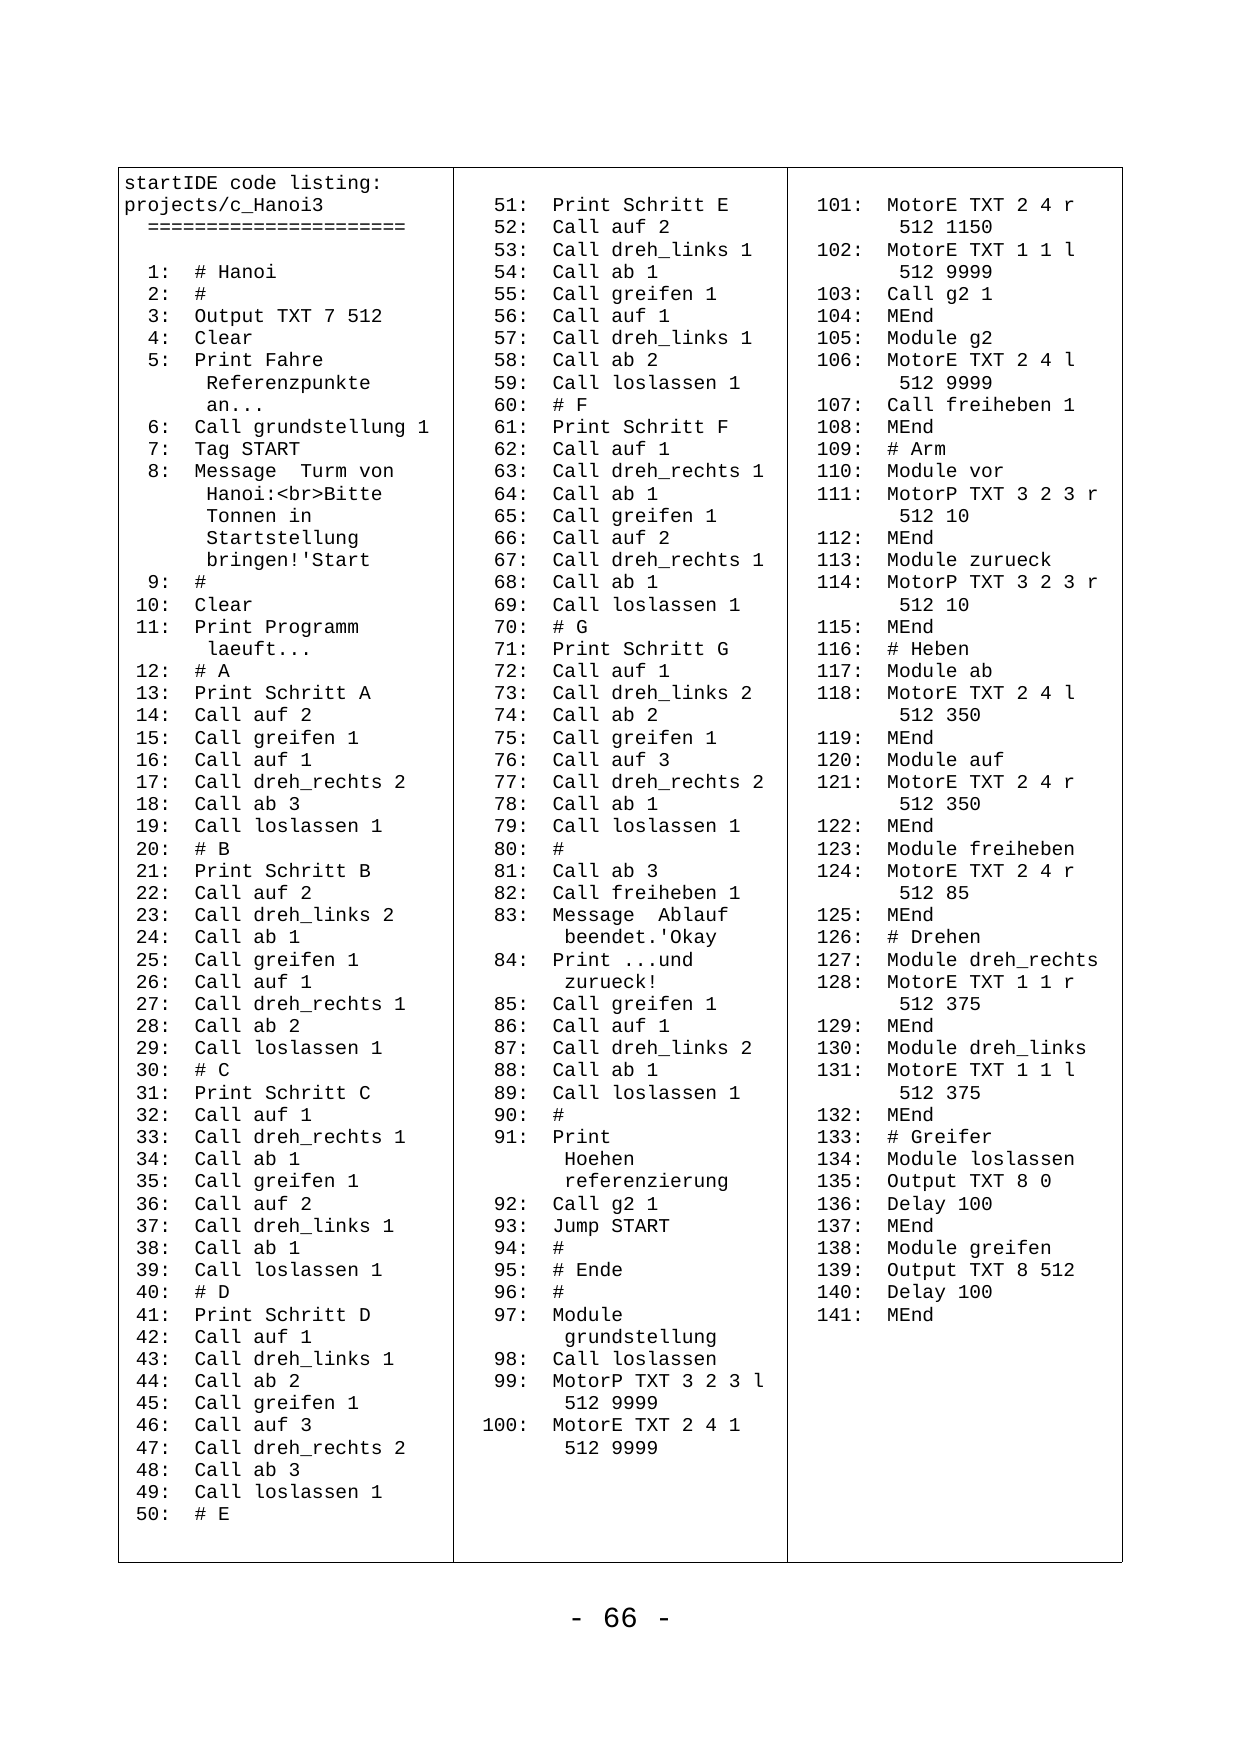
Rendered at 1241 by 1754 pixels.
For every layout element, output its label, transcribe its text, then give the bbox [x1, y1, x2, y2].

table_header 51: Print Schritt E 52: Call auf 2 53: Call dreh_links 1 54: Call ab 1 55: Call greifen 1 56: Call auf 1 57: Call dreh_links 1 58: Call ab 2 59: Call loslassen 1 60: # F 61: Print Schritt F 62: Call auf 1 63: Call dreh_rechts 1 64: Call ab 1 65: Call greifen 1 66: Call auf 2 67: Call dreh_rechts 1 68: Call ab 1 69: Call loslassen 1 70: # G 71: Print Schritt G 72: Call auf 1 73: Call dreh_links 2 74: Call ab 2 75: Call greifen 1 76: Call auf 3 77: Call dreh_rechts 2 78: Call ab 1 79: Call loslassen 1 80: # 81: Call ab 3 82: Call freiheben 1 83: Message Ablauf beendet.'Okay 84: Print ...und zurueck! 85: Call greifen 1 86: Call auf 1 87: Call dreh_links 2 88: Call ab 1 89: Call loslassen 1 90: # 91: Print Hoehen referenzierung 92: Call g2 1 93: Jump START 94: # 95: # Ende 96: # 97: Module grundstellung 98: Call loslassen 99: MotorP TXT 3 2 3 l 512 9999 100: MotorE TXT 2 4 1 512 9999 [454, 168, 787, 1562]
table_header startIDE code listing: projects/c_Hanoi3 ====================== 1: # Hanoi 2: # 3: Output TXT 7 512 4: Clear 5: Print Fahre Referenzpunkte an... 6: Call grundstellung 1 7: Tag START 8: Message Turm von Hanoi:<br>Bitte Tonnen in Startstellung bringen!'Start 9: # 10: Clear 11: Print Programm laeuft... 12: # A 13: Print Schritt A 14: Call auf 2 15: Call greifen 1 16: Call auf 1 17: Call dreh_rechts 2 18: Call ab 3 19: Call loslassen 1 20: # B 21: Print Schritt B 22: Call auf 2 23: Call dreh_links 2 24: Call ab 1 25: Call greifen 1 26: Call auf 1 27: Call dreh_rechts 1 28: Call ab 2 29: Call loslassen 1 30: # C 31: Print Schritt C 32: Call auf 1 33: Call dreh_rechts 1 34: Call ab 1 35: Call greifen 1 36: Call auf 2 37: Call dreh_links 1 38: Call ab 1 39: Call loslassen 1 40: # D 41: Print Schritt D 42: Call auf 1 43: Call dreh_links 1 44: Call ab 2 45: Call greifen 1 46: Call auf 3 47: Call dreh_rechts 2 48: Call ab 3 49: Call loslassen 1 50: # E [119, 168, 453, 1562]
table_header 101: MotorE TXT 2 4 r 512 1150 102: MotorE TXT 1 1 l 512 9999 103: Call g2 1 104: MEnd 105: Module g2 106: MotorE TXT 2 4 l 512 9999 107: Call freiheben 1 108: MEnd 109: # Arm 110: Module vor 111: MotorP TXT 3 2 3 r 512 10 112: MEnd 113: Module zurueck 114: MotorP TXT 3 2 3 r 512 10 115: MEnd 116: # Heben 117: Module ab 118: MotorE TXT 2 4 l 512 350 119: MEnd 120: Module auf 121: MotorE TXT 2 4 r 512 350 122: MEnd 123: Module freiheben 124: MotorE TXT 2 4 r 512 85 125: MEnd 126: # Drehen 127: Module dreh_rechts 128: MotorE TXT 1 1 r 512 375 129: MEnd 130: Module dreh_links 131: MotorE TXT 1 1 l 512 375 132: MEnd 133: # Greifer 134: Module loslassen 135: Output TXT 8 0 136: Delay 100 137: MEnd 138: Module greifen 139: Output TXT 8 512 140: Delay 100 141: MEnd [788, 168, 1122, 1562]
